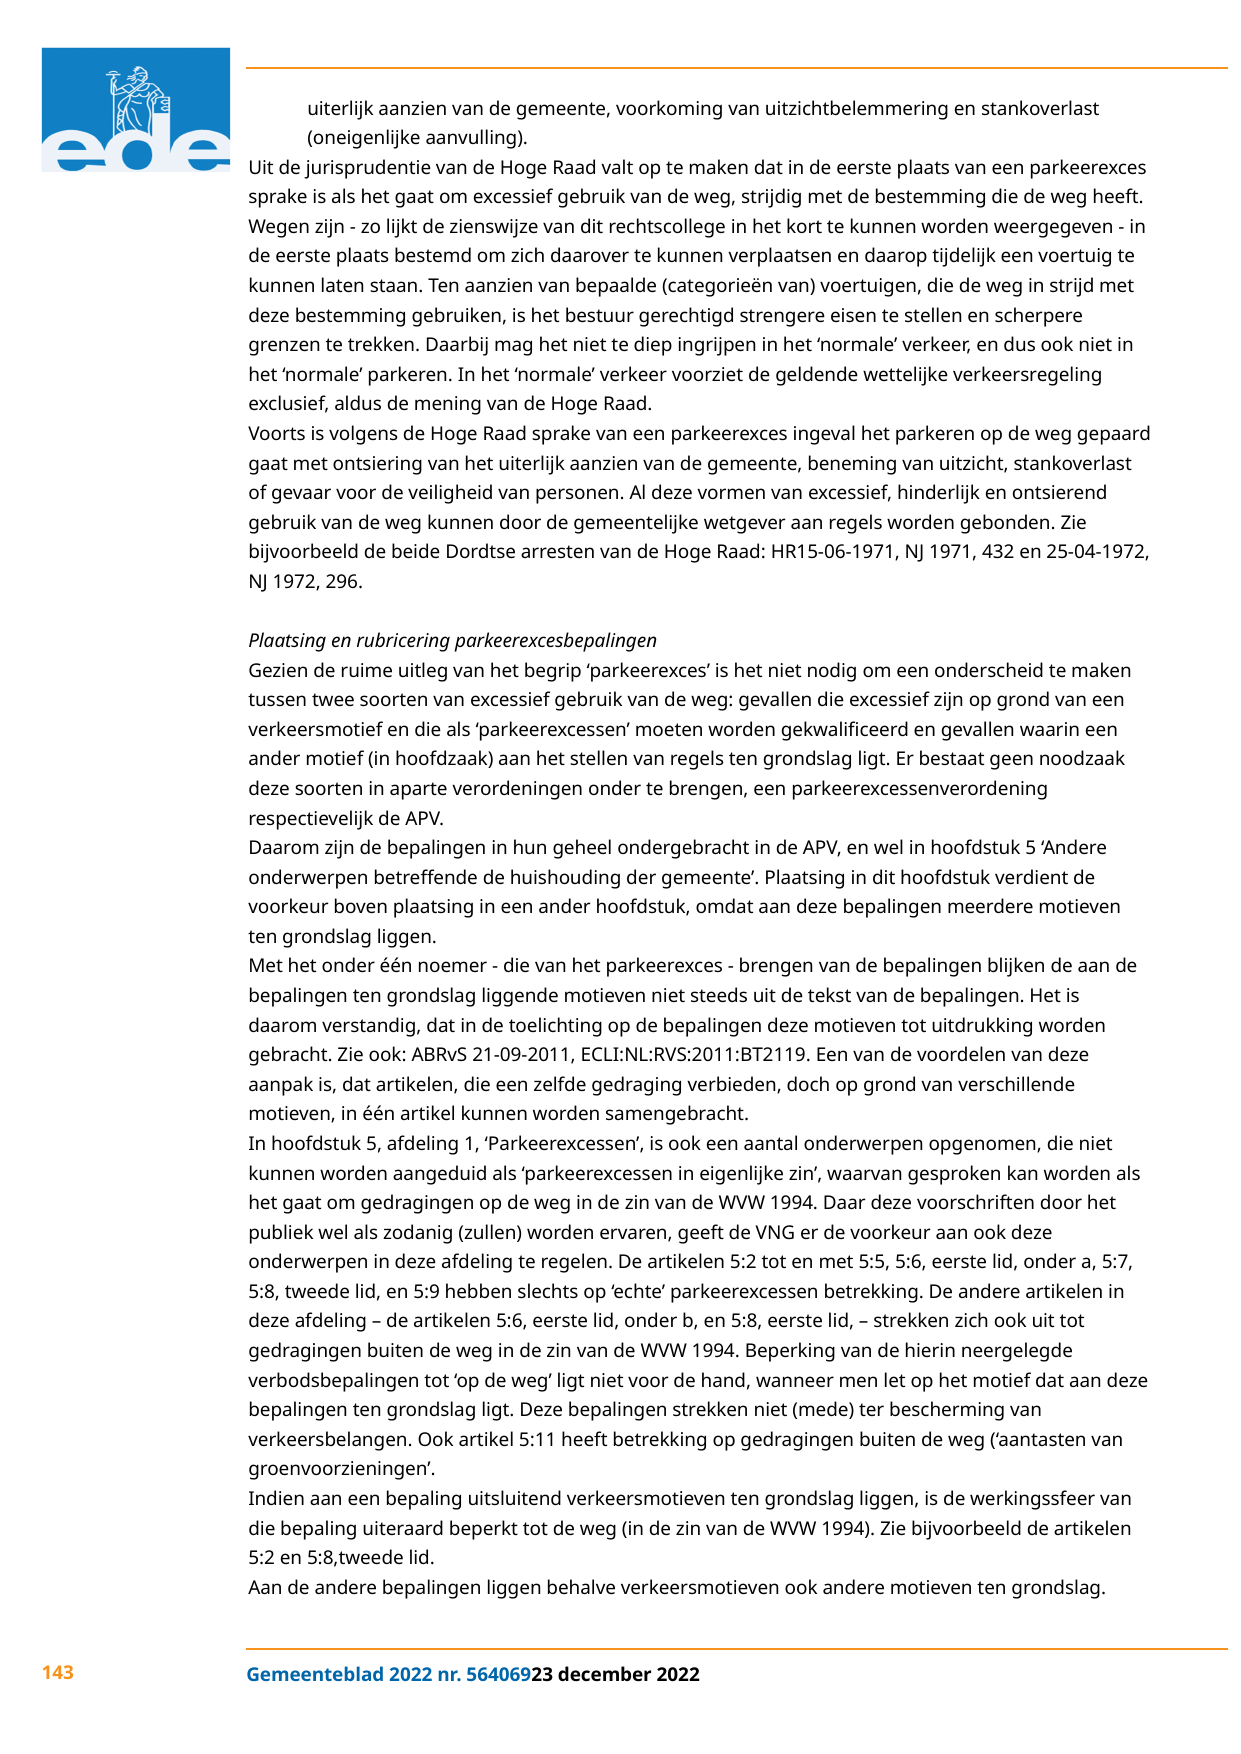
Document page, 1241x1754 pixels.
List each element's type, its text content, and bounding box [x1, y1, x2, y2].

text Voorts is volgens de Hoge Raad sprake van een parkeerexces ingeval het parkeren op de weg gepaard gaat met ontsiering van het uiterlijk aanzien van de gemeente, beneming van uitzicht, stankoverlast of gevaar voor de veiligheid van personen. Al deze vormen van excessief, hinderlijk en ontsierend gebruik van de weg kunnen door de gemeentelijke wetgever aan regels worden gebonden. Zie bijvoorbeeld de beide Dordtse arresten van de Hoge Raad: HR15-06-1971, NJ 1971, 432 en 25-04-1972, NJ 1972, 296. [248, 420, 1152, 594]
text Aan de andere bepalingen liggen behalve verkeersmotieven ook andere motieven ten grondslag. [248, 1574, 1152, 1600]
text Plaatsing en rubricering parkeerexcesbepalingen [248, 627, 1152, 653]
text Daarom zijn de bepalingen in hun geheel ondergebracht in de APV, en wel in hoofdstuk 5 ‘Andere onderwerpen betreffende de huishouding der gemeente’. Plaatsing in dit hoofdstuk verdient de voorkeur boven plaatsing in een ander hoofdstuk, omdat aan deze bepalingen meerdere motieven ten grondslag liggen. [248, 834, 1152, 949]
picture [41, 47, 231, 172]
text Uit de jurisprudentie van de Hoge Raad valt op te maken dat in de eerste plaats van een parkeerexces sprake is als het gaat om excessief gebruik van de weg, strijdig met de bestemming die de weg heeft. Wegen zijn - zo lijkt de zienswijze van dit rechtscollege in het kort te kunnen worden weergegeven - in de eerste plaats bestemd om zich daarover te kunnen verplaatsen en daarop tijdelijk een voertuig te kunnen laten staan. Ten aanzien van bepaalde (categorieën van) voertuigen, die de weg in strijd met deze bestemming gebruiken, is het bestuur gerechtigd strengere eisen te stellen en scherpere grenzen te trekken. Daarbij mag het niet te diep ingrijpen in het ‘normale’ verkeer, en dus ook niet in het ‘normale’ parkeren. In het ‘normale’ verkeer voorziet de geldende wettelijke verkeersregeling exclusief, aldus de mening van de Hoge Raad. [248, 154, 1152, 416]
text In hoofdstuk 5, afdeling 1, ‘Parkeerexcessen’, is ook een aantal onderwerpen opgenomen, die niet kunnen worden aangeduid als ‘parkeerexcessen in eigenlijke zin’, waarvan gesproken kan worden als het gaat om gedragingen op de weg in de zin van de WVW 1994. Daar deze voorschriften door het publiek wel als zodanig (zullen) worden ervaren, geeft de VNG er de voorkeur aan ook deze onderwerpen in deze afdeling te regelen. De artikelen 5:2 tot en met 5:5, 5:6, eerste lid, onder a, 5:7, 5:8, tweede lid, en 5:9 hebben slechts op ‘echte’ parkeerexcessen betrekking. De andere artikelen in deze afdeling – de artikelen 5:6, eerste lid, onder b, en 5:8, eerste lid, – strekken zich ook uit tot gedragingen buiten de weg in de zin van de WVW 1994. Beperking van de hierin neergelegde verbodsbepalingen tot ‘op de weg’ ligt niet voor de hand, wanneer men let op het motief dat aan deze bepalingen ten grondslag ligt. Deze bepalingen strekken niet (mede) ter bescherming van verkeersbelangen. Ook artikel 5:11 heeft betrekking op gedragingen buiten de weg (‘aantasten van groenvoorzieningen’. [248, 1130, 1152, 1481]
text Indien aan een bepaling uitsluitend verkeersmotieven ten grondslag liggen, is de werkingssfeer van die bepaling uiteraard beperkt tot de weg (in de zin van de WVW 1994). Zie bijvoorbeeld de artikelen 5:2 en 5:8,tweede lid. [248, 1485, 1152, 1570]
text Met het onder één noemer - die van het parkeerexces - brengen van de bepalingen blijken de aan de bepalingen ten grondslag liggende motieven niet steeds uit de tekst van de bepalingen. Het is daarom verstandig, dat in de toelichting op de bepalingen deze motieven tot uitdrukking worden gebracht. Zie ook: ABRvS 21-09-2011, ECLI:NL:RVS:2011:BT2119. Een van de voordelen van deze aanpak is, dat artikelen, die een zelfde gedraging verbieden, doch op grond van verschillende motieven, in één artikel kunnen worden samengebracht. [248, 953, 1152, 1126]
list uiterlijk aanzien van de gemeente, voorkoming van uitzichtbelemmering en stankoverlast (oneigenlijke aanvulling). [248, 95, 1152, 150]
text Gezien de ruime uitleg van het begrip ‘parkeerexces’ is het niet nodig om een onderscheid te maken tussen twee soorten van excessief gebruik van de weg: gevallen die excessief zijn op grond van een verkeersmotief en die als ‘parkeerexcessen’ moeten worden gekwalificeerd en gevallen waarin een ander motief (in hoofdzaak) aan het stellen van regels ten grondslag ligt. Er bestaat geen noodzaak deze soorten in aparte verordeningen onder te brengen, een parkeerexcessenverordening respectievelijk de APV. [248, 657, 1152, 831]
